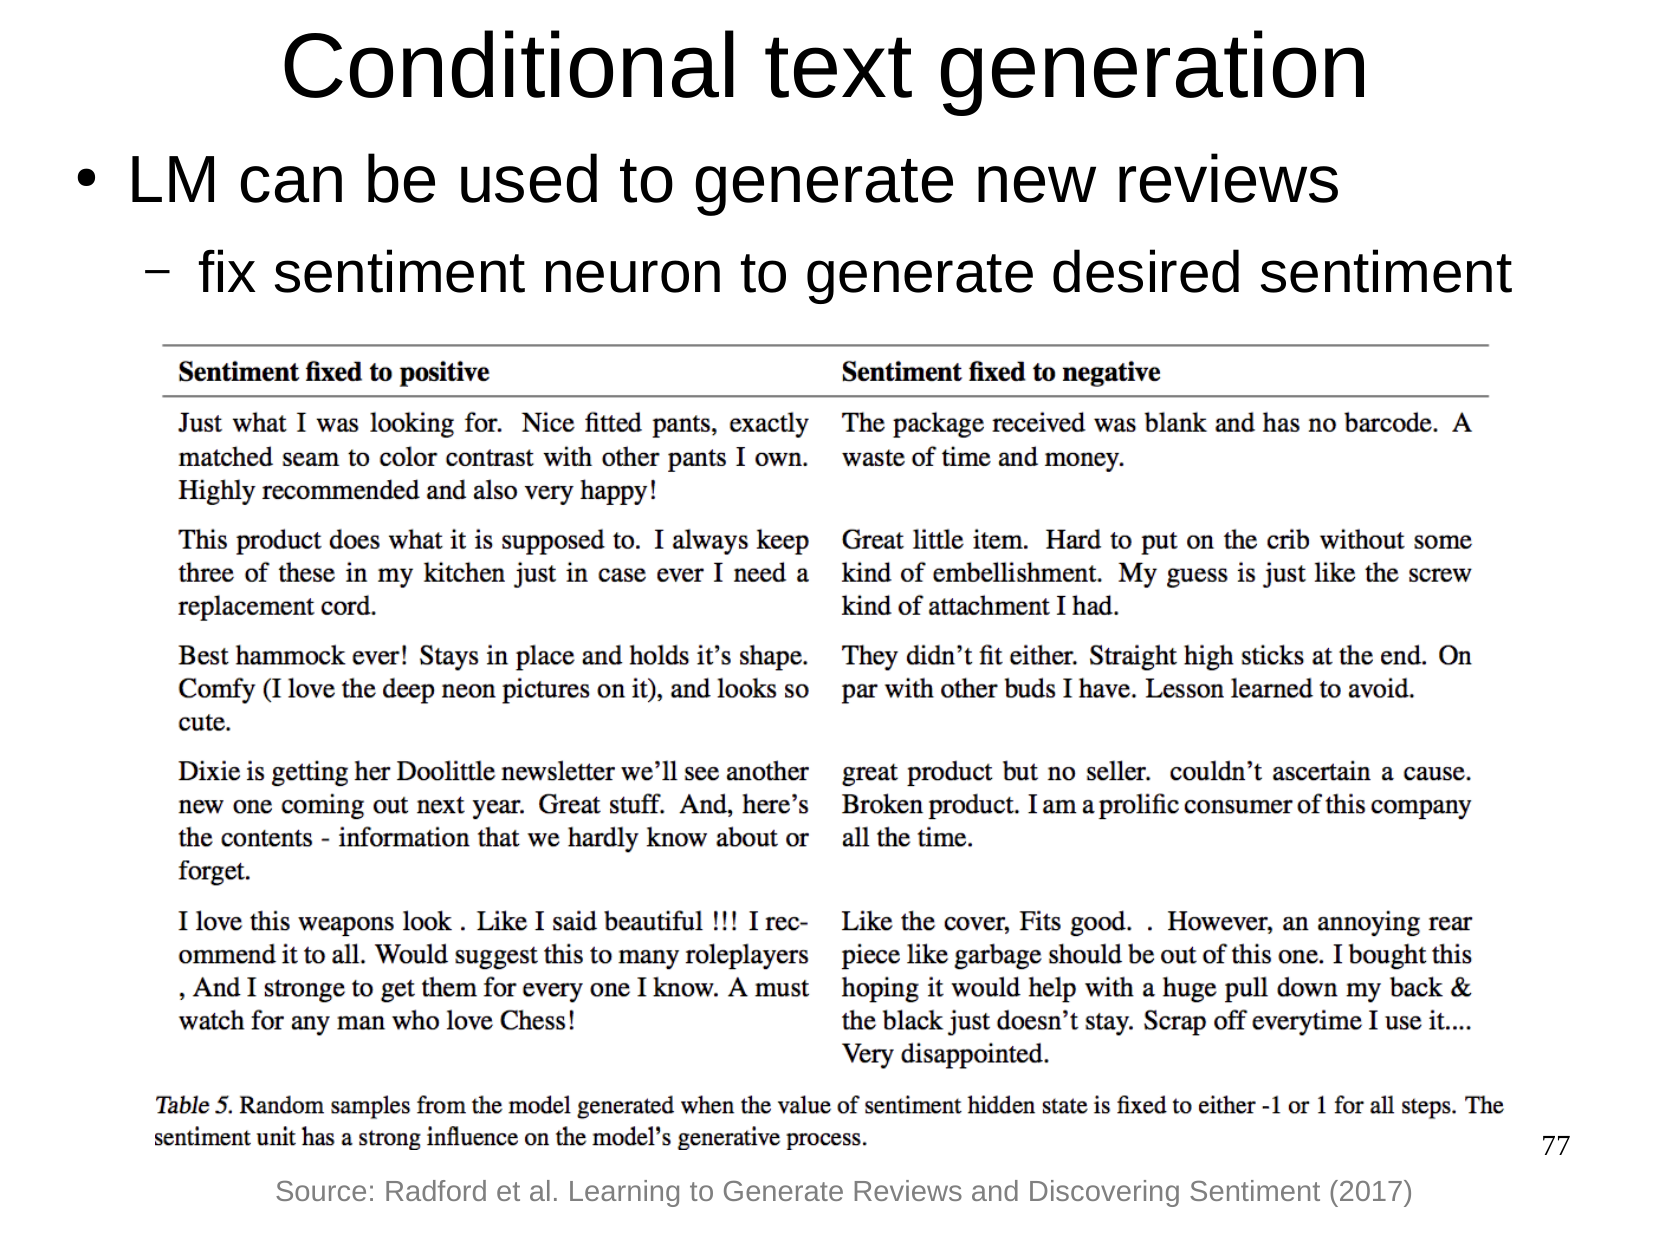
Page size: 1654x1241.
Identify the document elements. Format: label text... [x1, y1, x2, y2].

list LM can be used to generate new reviews fix sentiment neuron to generate desired sentiment [56, 141, 1546, 343]
text_box Source: Radford et al. Learning to Generate Reviews and Discovering Sentiment (2017) [189, 1167, 1654, 1234]
title Conditional text generation [82, 14, 1571, 117]
picture [155, 342, 1516, 1151]
